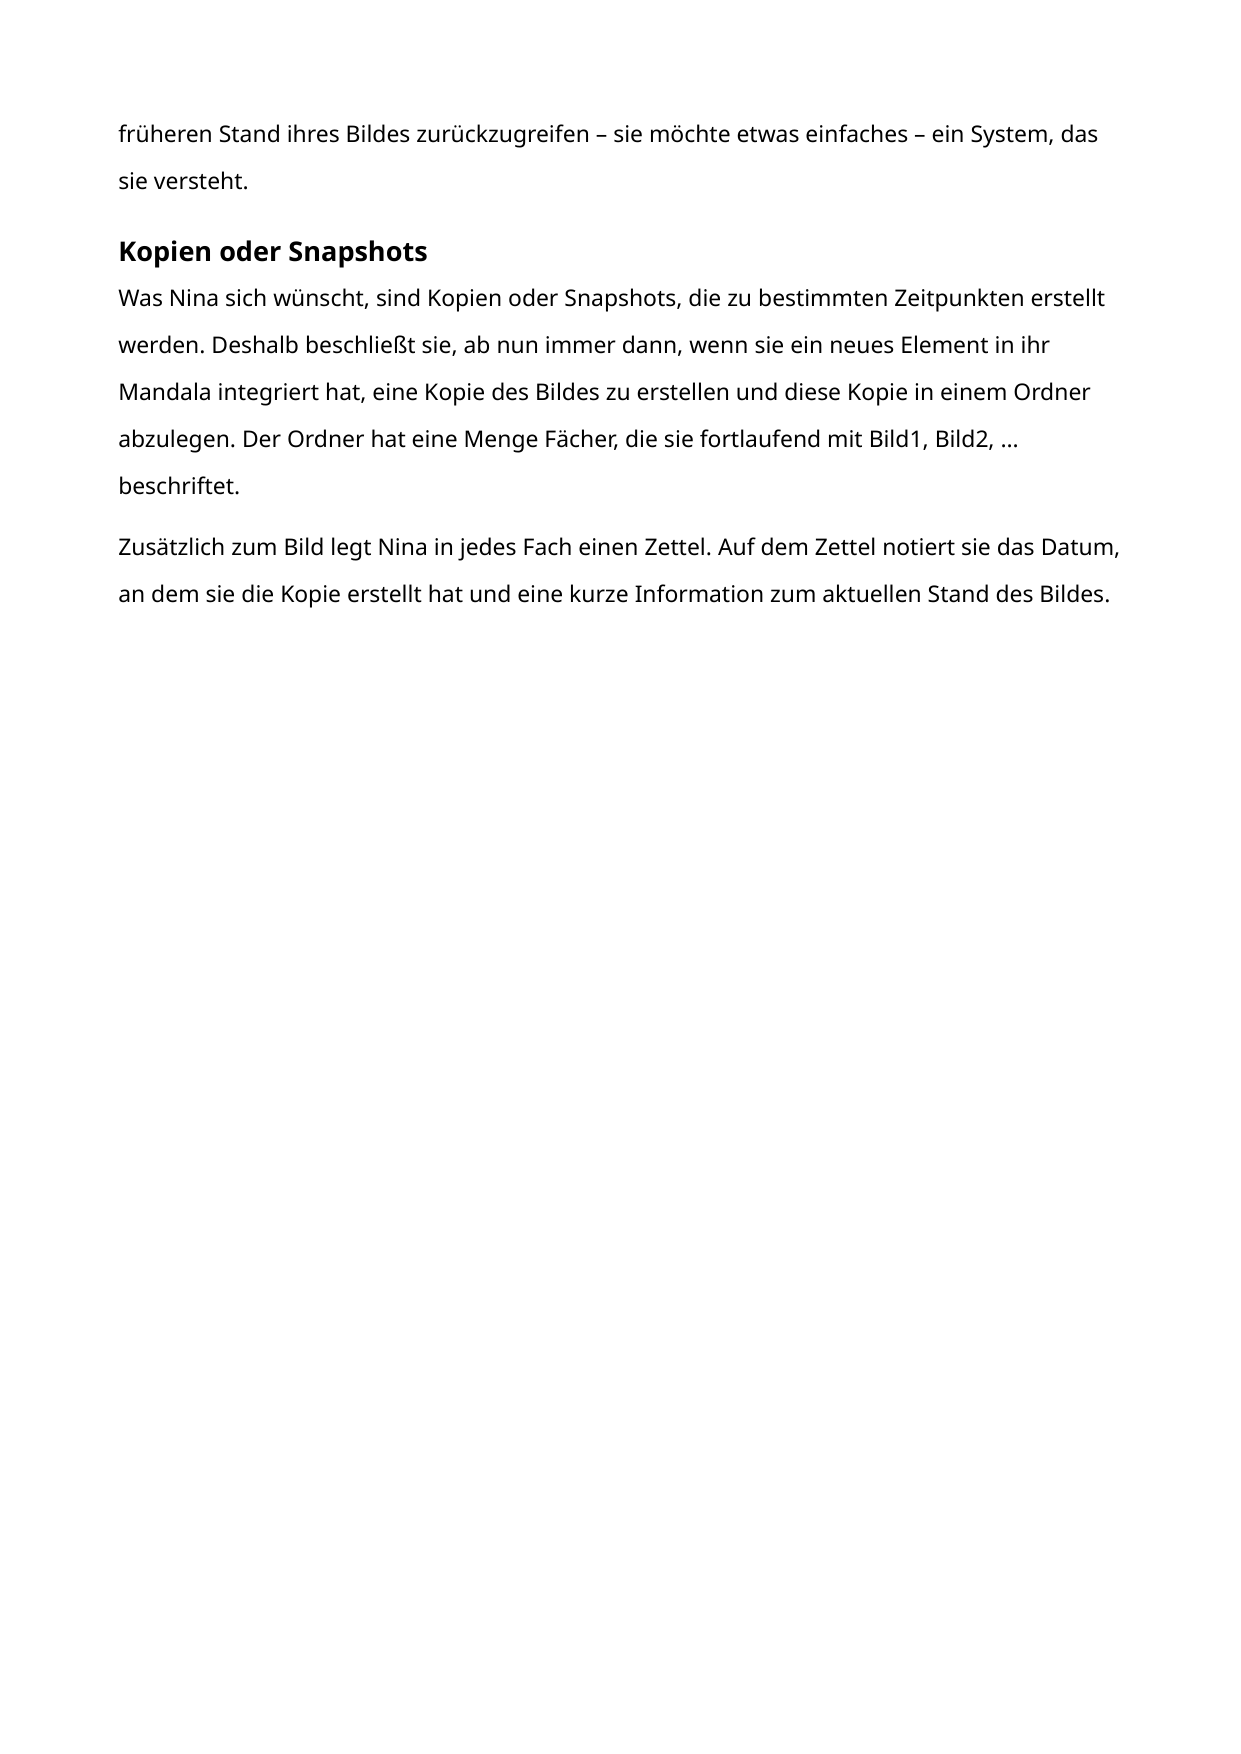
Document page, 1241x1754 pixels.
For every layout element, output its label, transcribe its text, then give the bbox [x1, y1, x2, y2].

subtitle Kopien oder Snapshots [118, 233, 1122, 269]
text früheren Stand ihres Bildes zurückzugreifen – sie möchte etwas einfaches – ein System, das sie versteht. [118, 118, 1122, 196]
text Zusätzlich zum Bild legt Nina in jedes Fach einen Zettel. Auf dem Zettel notiert sie das Datum, an dem sie die Kopie erstellt hat und eine kurze Information zum aktuellen Stand des Bildes. [118, 531, 1122, 609]
text Was Nina sich wünscht, sind Kopien oder Snapshots, die zu bestimmten Zeitpunkten erstellt werden. Deshalb beschließt sie, ab nun immer dann, wenn sie ein neues Element in ihr Mandala integriert hat, eine Kopie des Bildes zu erstellen und diese Kopie in einem Ordner abzulegen. Der Ordner hat eine Menge Fächer, die sie fortlaufend mit Bild1, Bild2, … beschriftet. [118, 282, 1122, 501]
